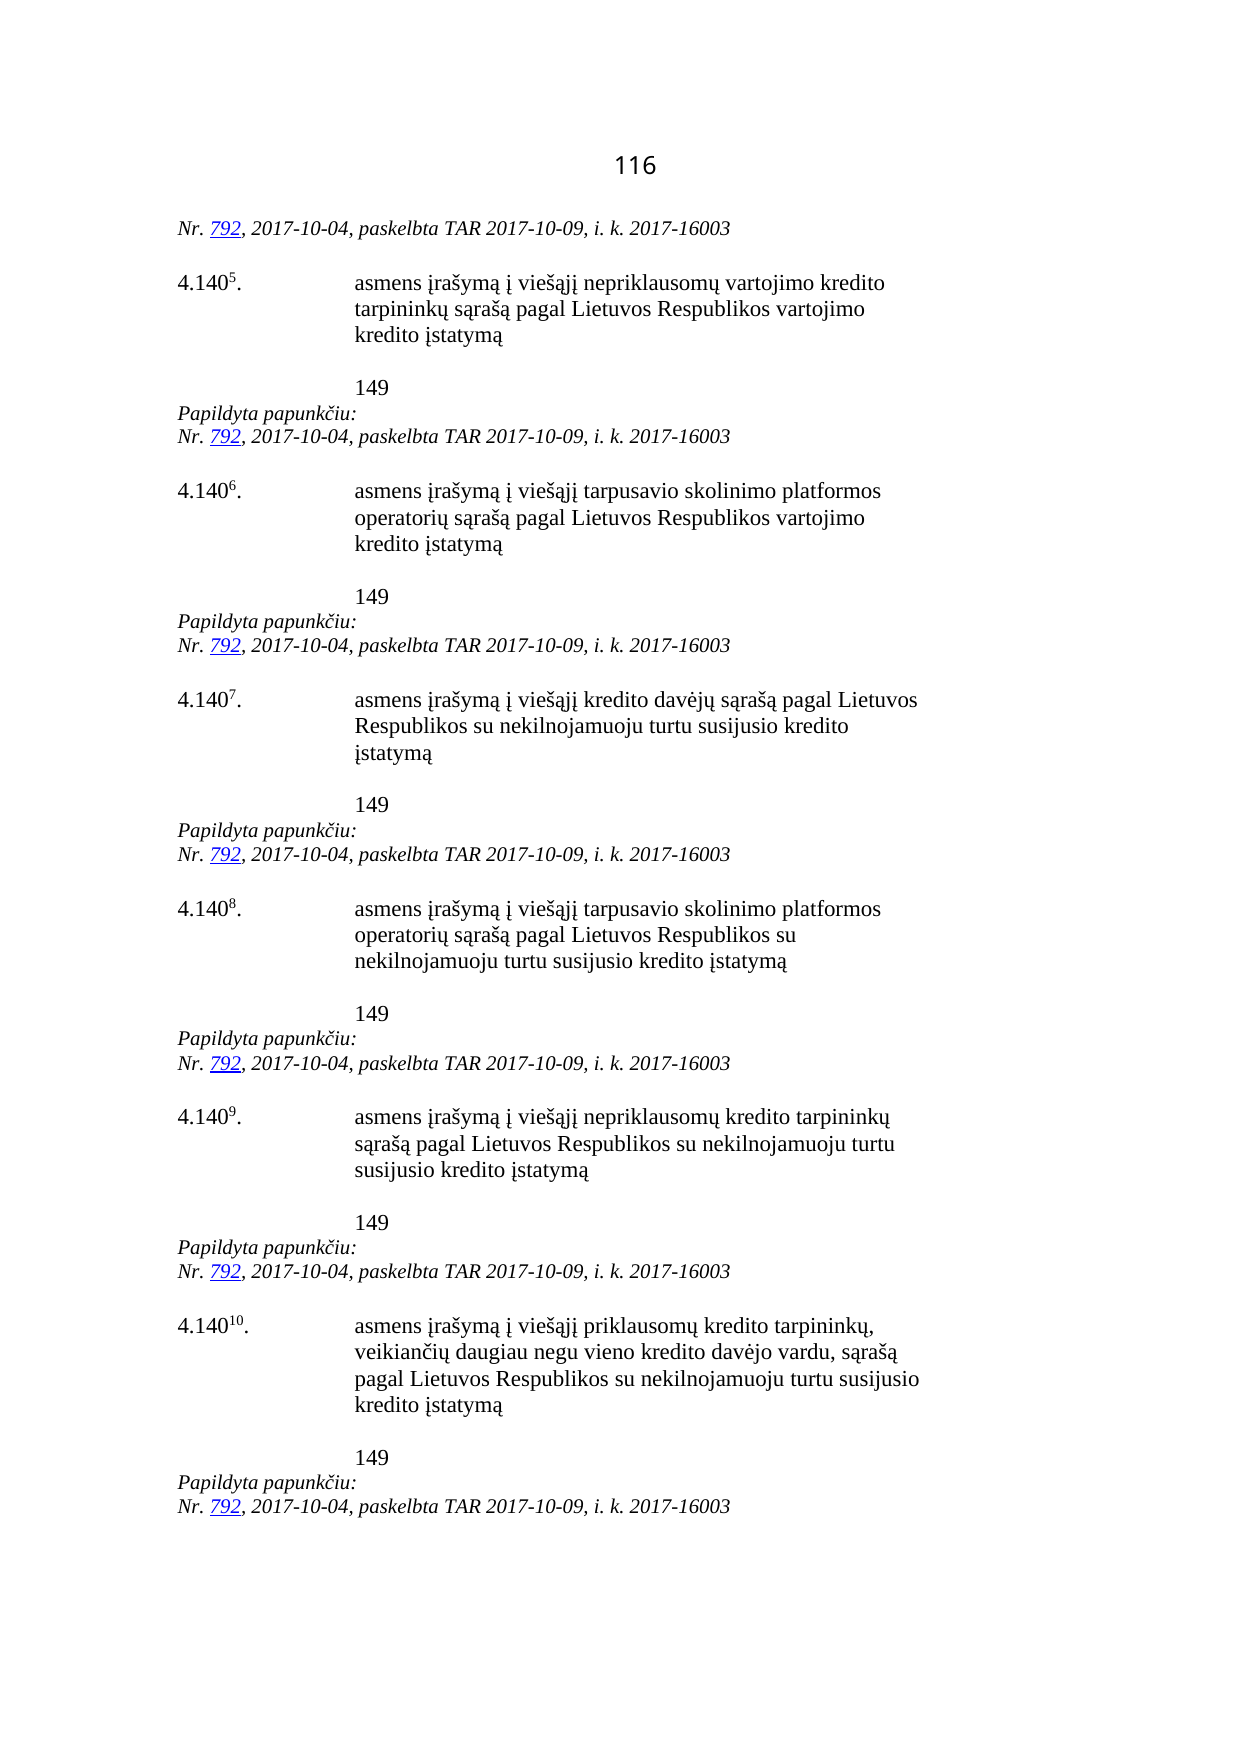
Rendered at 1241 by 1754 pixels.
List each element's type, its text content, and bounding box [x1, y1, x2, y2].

text įstatymą 149 [354, 739, 945, 818]
text pagal Lietuvos Respublikos su nekilnojamuoju turtu susijusio [354, 1364, 945, 1391]
text sąrašą pagal Lietuvos Respublikos su nekilnojamuoju turtu [354, 1129, 945, 1156]
text operatorių sąrašą pagal Lietuvos Respublikos su [354, 921, 945, 947]
text Papildyta papunkčiu: [177, 1235, 1092, 1259]
text Nr. 792, 2017-10-04, paskelbta TAR 2017-10-09, i. k. 2017-16003 [177, 842, 1092, 866]
text 4.1408. asmens įrašymą į viešąjį tarpusavio skolinimo platformos [177, 894, 945, 921]
text kredito įstatymą 149 [354, 1391, 945, 1470]
text 4.1405. asmens įrašymą į viešąjį nepriklausomų vartojimo kredito [177, 269, 945, 295]
text Nr. 792, 2017-10-04, paskelbta TAR 2017-10-09, i. k. 2017-16003 [177, 1050, 1092, 1074]
text veikiančių daugiau negu vieno kredito davėjo vardu, sąrašą [354, 1338, 945, 1364]
text Nr. 792, 2017-10-04, paskelbta TAR 2017-10-09, i. k. 2017-16003 [177, 216, 1092, 240]
text Papildyta papunkčiu: [177, 609, 1092, 633]
text Respublikos su nekilnojamuoju turtu susijusio kredito [354, 712, 945, 739]
text Papildyta papunkčiu: [177, 1026, 1092, 1050]
text Nr. 792, 2017-10-04, paskelbta TAR 2017-10-09, i. k. 2017-16003 [177, 424, 1092, 448]
text kredito įstatymą 149 [354, 321, 945, 400]
text Papildyta papunkčiu: [177, 818, 1092, 842]
text Nr. 792, 2017-10-04, paskelbta TAR 2017-10-09, i. k. 2017-16003 [177, 633, 1092, 657]
text Papildyta papunkčiu: [177, 1470, 1092, 1494]
text nekilnojamuoju turtu susijusio kredito įstatymą 149 [354, 947, 945, 1026]
text tarpininkų sąrašą pagal Lietuvos Respublikos vartojimo [354, 295, 945, 321]
text operatorių sąrašą pagal Lietuvos Respublikos vartojimo [354, 504, 945, 530]
text 4.14010. asmens įrašymą į viešąjį priklausomų kredito tarpininkų, [177, 1312, 945, 1338]
text susijusio kredito įstatymą 149 [354, 1156, 945, 1235]
text kredito įstatymą 149 [354, 530, 945, 609]
text 4.1407. asmens įrašymą į viešąjį kredito davėjų sąrašą pagal Lietuvos [177, 686, 945, 712]
text Nr. 792, 2017-10-04, paskelbta TAR 2017-10-09, i. k. 2017-16003 [177, 1494, 1092, 1518]
text 4.1409. asmens įrašymą į viešąjį nepriklausomų kredito tarpininkų [177, 1103, 945, 1129]
text Papildyta papunkčiu: [177, 400, 1092, 424]
text 4.1406. asmens įrašymą į viešąjį tarpusavio skolinimo platformos [177, 477, 945, 504]
text Nr. 792, 2017-10-04, paskelbta TAR 2017-10-09, i. k. 2017-16003 [177, 1259, 1092, 1283]
